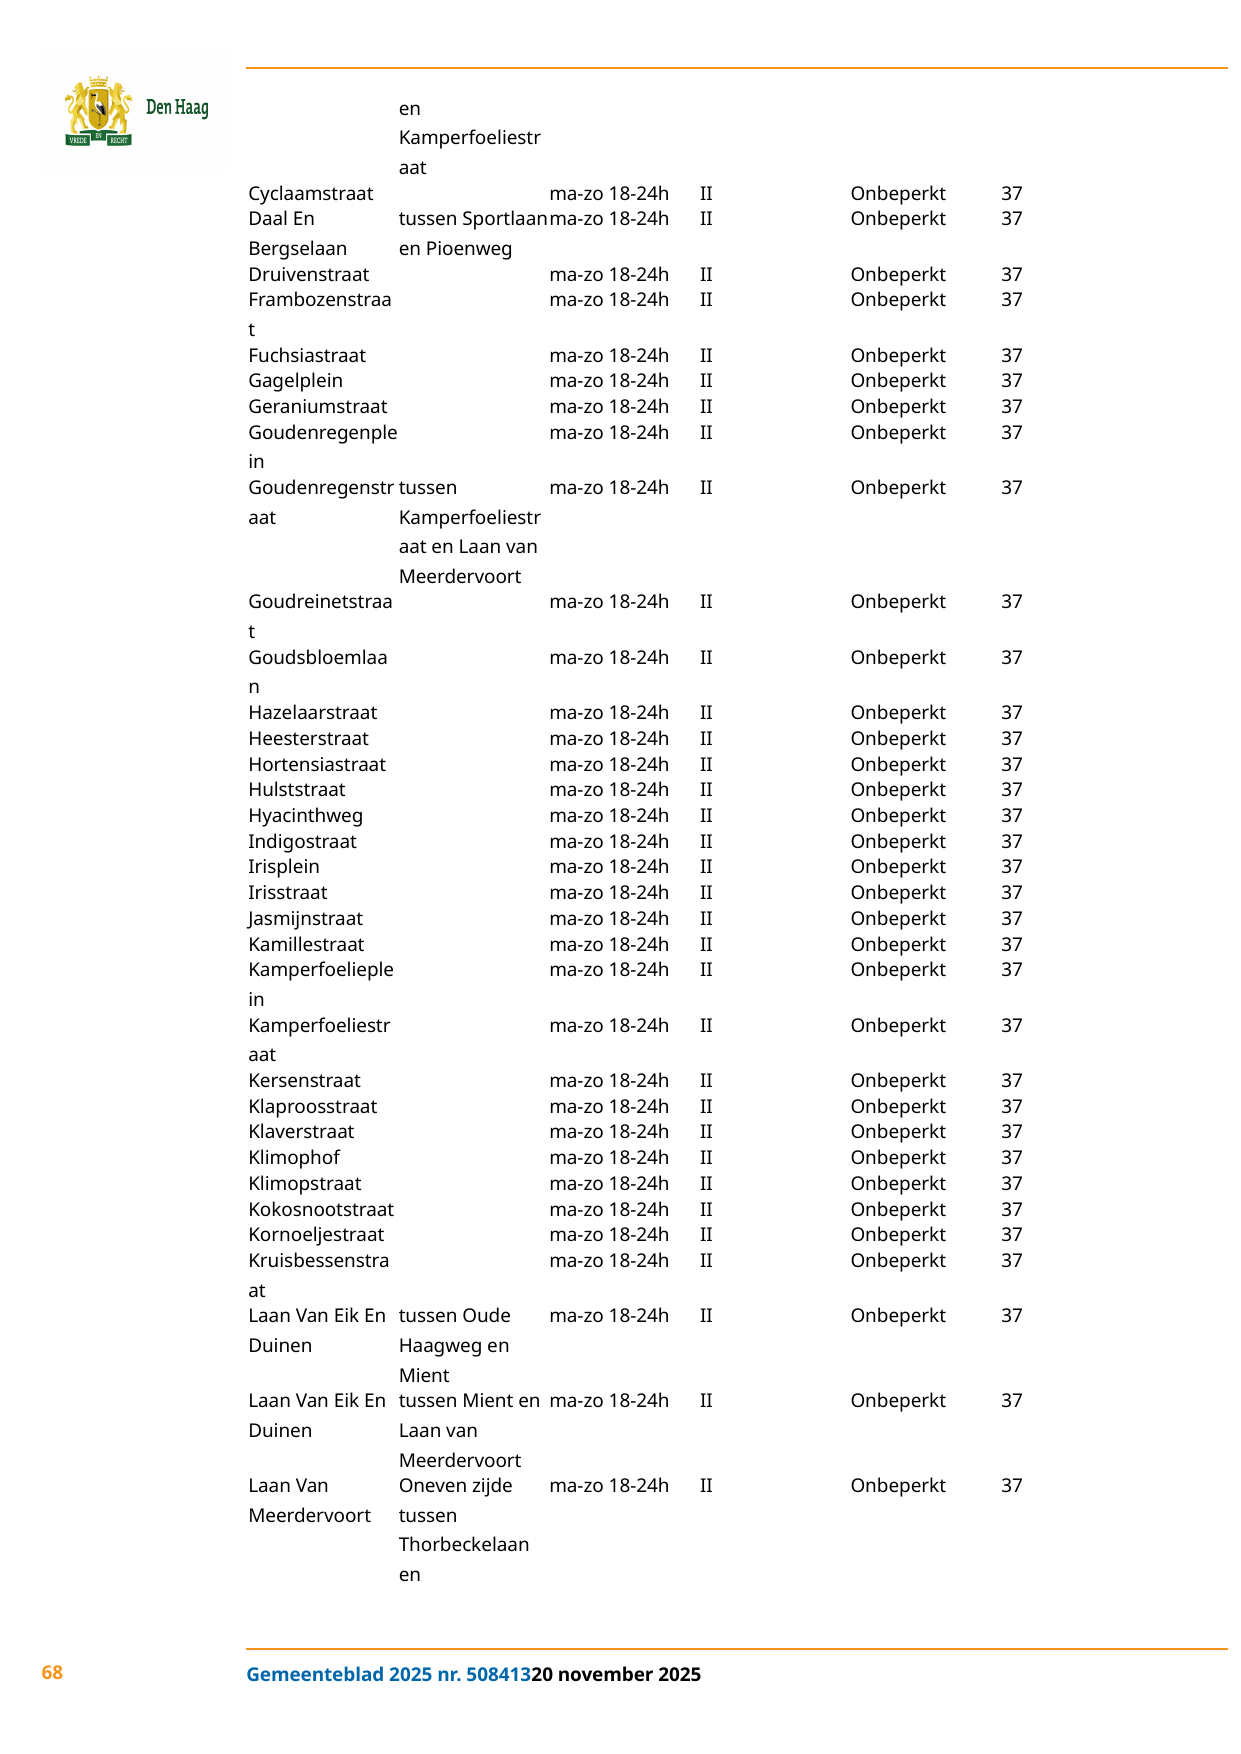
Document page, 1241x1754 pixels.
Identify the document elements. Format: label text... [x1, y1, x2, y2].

table_cell II [700, 205, 850, 261]
table_cell tussen Sportlaan en Pioenweg [399, 205, 549, 261]
table_cell II [700, 957, 850, 1012]
table_cell ma-zo 18-24h [549, 474, 700, 589]
table_cell [399, 957, 549, 1012]
table_cell II [700, 1145, 850, 1170]
table_cell Laan Van Eik En Duinen [248, 1388, 398, 1472]
table_cell II [700, 1012, 850, 1067]
table_cell ma-zo 18-24h [549, 931, 700, 957]
table_cell [399, 751, 549, 777]
table_cell Onbeperkt [850, 1303, 1001, 1388]
table_cell [399, 342, 549, 367]
table_cell 37 [1001, 261, 1152, 286]
table_cell [549, 95, 700, 180]
table_cell 37 [1001, 1248, 1152, 1303]
table_cell ma-zo 18-24h [549, 1012, 700, 1067]
table_cell [399, 1067, 549, 1093]
table_cell Onbeperkt [850, 1093, 1001, 1119]
table_cell II [700, 1067, 850, 1093]
table_cell Onbeperkt [850, 777, 1001, 802]
table_cell 37 [1001, 880, 1152, 905]
table_cell ma-zo 18-24h [549, 1473, 700, 1587]
table_cell ma-zo 18-24h [549, 1119, 700, 1144]
table_cell 37 [1001, 777, 1152, 802]
table_cell II [700, 589, 850, 644]
table_cell ma-zo 18-24h [549, 393, 700, 419]
table_cell Onbeperkt [850, 1473, 1001, 1587]
table_cell Onbeperkt [850, 1222, 1001, 1247]
table_cell Onbeperkt [850, 1170, 1001, 1196]
table_cell II [700, 931, 850, 957]
table_cell [399, 777, 549, 802]
table_cell [399, 802, 549, 828]
table_cell II [700, 905, 850, 931]
table_cell Onbeperkt [850, 644, 1001, 699]
table_cell II [700, 699, 850, 725]
table_cell 37 [1001, 802, 1152, 828]
table_cell ma-zo 18-24h [549, 644, 700, 699]
table_cell Onbeperkt [850, 286, 1001, 342]
table_cell II [700, 261, 850, 286]
table_cell II [700, 1222, 850, 1247]
table_cell [399, 880, 549, 905]
table_cell Onbeperkt [850, 474, 1001, 589]
table_cell ma-zo 18-24h [549, 1170, 700, 1196]
table_cell [399, 1248, 549, 1303]
table_cell [399, 368, 549, 393]
table_cell [399, 1093, 549, 1119]
table_cell Goudsbloemlaan [248, 644, 398, 699]
table_cell ma-zo 18-24h [549, 854, 700, 879]
table_cell Cyclaamstraat [248, 180, 398, 205]
table_cell II [700, 393, 850, 419]
table_cell ma-zo 18-24h [549, 342, 700, 367]
table_cell ma-zo 18-24h [549, 419, 700, 474]
table_cell Goudreinetstraat [248, 589, 398, 644]
table_cell [399, 905, 549, 931]
table_cell [399, 699, 549, 725]
table_cell Hortensiastraat [248, 751, 398, 777]
table_cell II [700, 1196, 850, 1222]
table_cell II [700, 342, 850, 367]
table_cell Onbeperkt [850, 1119, 1001, 1144]
table_cell Laan Van Meerdervoort [248, 1473, 398, 1587]
table_cell 37 [1001, 931, 1152, 957]
table_cell Laan Van Eik En Duinen [248, 1303, 398, 1388]
table_cell Onbeperkt [850, 419, 1001, 474]
table_cell Onbeperkt [850, 699, 1001, 725]
table_cell [399, 828, 549, 854]
table_cell Onbeperkt [850, 1145, 1001, 1170]
table_cell Kornoeljestraat [248, 1222, 398, 1247]
table_cell ma-zo 18-24h [549, 1388, 700, 1472]
table_cell ma-zo 18-24h [549, 905, 700, 931]
table_cell 37 [1001, 393, 1152, 419]
table_cell Onbeperkt [850, 1248, 1001, 1303]
table_cell [248, 95, 398, 180]
table_cell II [700, 644, 850, 699]
table_cell 37 [1001, 419, 1152, 474]
table_cell [399, 725, 549, 751]
table_cell II [700, 1170, 850, 1196]
table_cell II [700, 880, 850, 905]
table_cell 37 [1001, 1145, 1152, 1170]
table_cell II [700, 802, 850, 828]
table_cell [850, 95, 1001, 180]
table_cell ma-zo 18-24h [549, 751, 700, 777]
table_cell ma-zo 18-24h [549, 1093, 700, 1119]
table_cell Kamperfoeliestraat [248, 1012, 398, 1067]
table_cell [399, 1119, 549, 1144]
table_cell Hazelaarstraat [248, 699, 398, 725]
table_cell Klaverstraat [248, 1119, 398, 1144]
table_cell Onbeperkt [850, 589, 1001, 644]
table_cell [399, 1170, 549, 1196]
table_cell 37 [1001, 589, 1152, 644]
table_cell 37 [1001, 1196, 1152, 1222]
table_cell Hulststraat [248, 777, 398, 802]
table_cell 37 [1001, 286, 1152, 342]
table_cell 37 [1001, 1303, 1152, 1388]
table_cell Onbeperkt [850, 1012, 1001, 1067]
table_cell 37 [1001, 1119, 1152, 1144]
table_cell II [700, 180, 850, 205]
table_cell 37 [1001, 905, 1152, 931]
picture [41, 47, 231, 172]
table_cell Kruisbessenstraat [248, 1248, 398, 1303]
table_cell ma-zo 18-24h [549, 880, 700, 905]
table_cell Irisstraat [248, 880, 398, 905]
table_cell II [700, 1473, 850, 1587]
table_cell Onbeperkt [850, 880, 1001, 905]
table_cell [399, 286, 549, 342]
table_cell Onbeperkt [850, 957, 1001, 1012]
table_cell [399, 931, 549, 957]
table_cell Hyacinthweg [248, 802, 398, 828]
table_cell Onbeperkt [850, 1196, 1001, 1222]
table_cell [399, 393, 549, 419]
table_cell 37 [1001, 699, 1152, 725]
table_cell II [700, 419, 850, 474]
table_cell Goudenregenstraat [248, 474, 398, 589]
table_cell ma-zo 18-24h [549, 1145, 700, 1170]
table_cell [700, 95, 850, 180]
table_cell tussen Mient en Laan van Meerdervoort [399, 1388, 549, 1472]
table_cell II [700, 474, 850, 589]
table_cell [399, 180, 549, 205]
table_cell [399, 589, 549, 644]
table_cell Onbeperkt [850, 205, 1001, 261]
table_cell 37 [1001, 1012, 1152, 1067]
table_cell Daal En Bergselaan [248, 205, 398, 261]
table_cell Onbeperkt [850, 751, 1001, 777]
table_cell Kersenstraat [248, 1067, 398, 1093]
table_cell ma-zo 18-24h [549, 828, 700, 854]
table_cell 37 [1001, 205, 1152, 261]
table_cell Kokosnootstraat [248, 1196, 398, 1222]
table_cell Onbeperkt [850, 1067, 1001, 1093]
table_cell II [700, 1119, 850, 1144]
table_cell ma-zo 18-24h [549, 802, 700, 828]
table_cell [399, 261, 549, 286]
table_cell II [700, 828, 850, 854]
table_cell Oneven zijde tussen Thorbeckelaan en [399, 1473, 549, 1587]
table_cell tussen Oude Haagweg en Mient [399, 1303, 549, 1388]
table_cell 37 [1001, 180, 1152, 205]
table_cell 37 [1001, 1067, 1152, 1093]
table_cell Klaproosstraat [248, 1093, 398, 1119]
table_cell tussen Kamperfoeliestraat en Laan van Meerdervoort [399, 474, 549, 589]
table_cell Onbeperkt [850, 725, 1001, 751]
table_cell Druivenstraat [248, 261, 398, 286]
table_cell ma-zo 18-24h [549, 1222, 700, 1247]
table_cell [399, 854, 549, 879]
table_cell Onbeperkt [850, 180, 1001, 205]
table_cell II [700, 777, 850, 802]
table_cell Klimophof [248, 1145, 398, 1170]
table_cell [399, 1196, 549, 1222]
table_cell II [700, 854, 850, 879]
table_cell ma-zo 18-24h [549, 1196, 700, 1222]
table_cell ma-zo 18-24h [549, 957, 700, 1012]
table_cell II [700, 1093, 850, 1119]
table_cell II [700, 368, 850, 393]
table_cell ma-zo 18-24h [549, 205, 700, 261]
table_cell ma-zo 18-24h [549, 1248, 700, 1303]
table_cell II [700, 1388, 850, 1472]
table_cell Klimopstraat [248, 1170, 398, 1196]
table_cell II [700, 751, 850, 777]
table_cell Onbeperkt [850, 342, 1001, 367]
table_cell Geraniumstraat [248, 393, 398, 419]
table_cell Fuchsiastraat [248, 342, 398, 367]
table_cell Onbeperkt [850, 261, 1001, 286]
table_cell II [700, 1248, 850, 1303]
table_cell II [700, 1303, 850, 1388]
table_cell Heesterstraat [248, 725, 398, 751]
table_cell [399, 1222, 549, 1247]
table_cell Irisplein [248, 854, 398, 879]
table_cell Onbeperkt [850, 368, 1001, 393]
table_cell Onbeperkt [850, 393, 1001, 419]
table_cell ma-zo 18-24h [549, 1067, 700, 1093]
table_cell ma-zo 18-24h [549, 589, 700, 644]
table_cell 37 [1001, 474, 1152, 589]
table_cell 37 [1001, 1473, 1152, 1587]
table_cell Jasmijnstraat [248, 905, 398, 931]
table_cell Onbeperkt [850, 905, 1001, 931]
table_cell 37 [1001, 342, 1152, 367]
table_cell ma-zo 18-24h [549, 699, 700, 725]
table_cell 37 [1001, 1222, 1152, 1247]
table_cell [399, 1012, 549, 1067]
table_cell Onbeperkt [850, 828, 1001, 854]
table_cell 37 [1001, 1388, 1152, 1472]
table_cell ma-zo 18-24h [549, 286, 700, 342]
table_cell Onbeperkt [850, 1388, 1001, 1472]
table_cell II [700, 286, 850, 342]
table_cell Onbeperkt [850, 802, 1001, 828]
table_cell Kamillestraat [248, 931, 398, 957]
table_cell Onbeperkt [850, 854, 1001, 879]
table_cell [399, 644, 549, 699]
table_cell Gagelplein [248, 368, 398, 393]
table_cell ma-zo 18-24h [549, 777, 700, 802]
table_cell ma-zo 18-24h [549, 368, 700, 393]
table_cell 37 [1001, 957, 1152, 1012]
table_cell 37 [1001, 644, 1152, 699]
table_cell 37 [1001, 751, 1152, 777]
table_cell Indigostraat [248, 828, 398, 854]
table_cell [399, 1145, 549, 1170]
table_cell [1001, 95, 1152, 180]
table_cell [399, 419, 549, 474]
table_cell 37 [1001, 725, 1152, 751]
table_cell Onbeperkt [850, 931, 1001, 957]
table_cell 37 [1001, 854, 1152, 879]
table_cell ma-zo 18-24h [549, 180, 700, 205]
table_cell Frambozenstraat [248, 286, 398, 342]
table_cell ma-zo 18-24h [549, 1303, 700, 1388]
table_cell Goudenregenplein [248, 419, 398, 474]
table_cell 37 [1001, 1170, 1152, 1196]
table_cell Kamperfoelieplein [248, 957, 398, 1012]
table_cell 37 [1001, 368, 1152, 393]
table_cell en Kamperfoeliestraat [399, 95, 549, 180]
table_cell 37 [1001, 1093, 1152, 1119]
table_cell II [700, 725, 850, 751]
table_cell ma-zo 18-24h [549, 725, 700, 751]
table_cell 37 [1001, 828, 1152, 854]
table_cell ma-zo 18-24h [549, 261, 700, 286]
